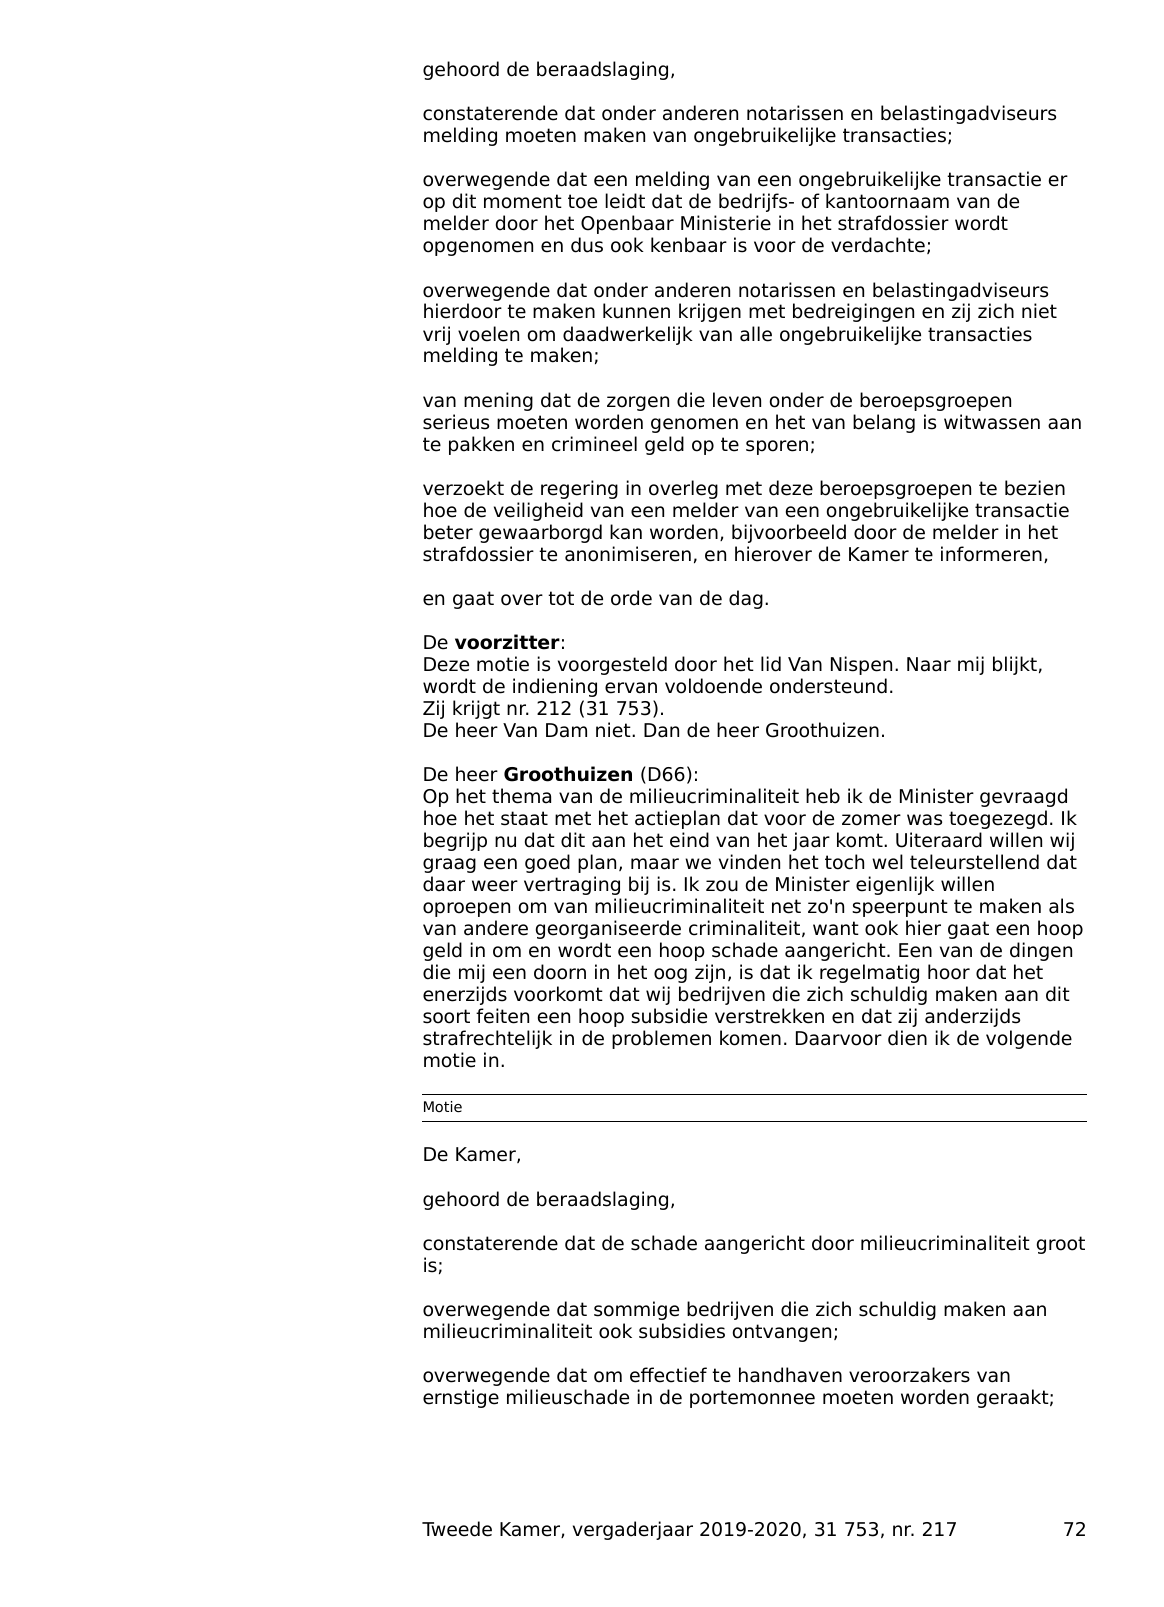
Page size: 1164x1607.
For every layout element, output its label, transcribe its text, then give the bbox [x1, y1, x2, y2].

text overwegende dat onder anderen notarissen en belastingadviseurs hierdoor te maken kunnen krijgen met bedreigingen en zij zich niet vrij voelen om daadwerkelijk van alle ongebruikelijke transacties melding te maken; [422, 279, 1087, 367]
text van mening dat de zorgen die leven onder de beroepsgroepen serieus moeten worden genomen en het van belang is witwassen aan te pakken en crimineel geld op te sporen; [422, 389, 1087, 456]
text Deze motie is voorgesteld door het lid Van Nispen. Naar mij blijkt, wordt de indiening ervan voldoende ondersteund. [422, 654, 1087, 698]
text De heer Groothuizen (D66): [422, 764, 1087, 786]
text verzoekt de regering in overleg met deze beroepsgroepen te bezien hoe de veiligheid van een melder van een ongebruikelijke transactie beter gewaarborgd kan worden, bijvoorbeeld door de melder in het strafdossier te anonimiseren, en hierover de Kamer te informeren, [422, 478, 1087, 566]
text constaterende dat de schade aangericht door milieucriminaliteit groot is; [422, 1233, 1087, 1277]
text gehoord de beraadslaging, [422, 1188, 1087, 1210]
text gehoord de beraadslaging, [422, 59, 1087, 81]
text en gaat over tot de orde van de dag. [422, 588, 1087, 610]
text Zij krijgt nr. 212 (31 753). [422, 698, 1087, 720]
text De Kamer, [422, 1144, 1087, 1166]
text overwegende dat om effectief te handhaven veroorzakers van ernstige milieuschade in de portemonnee moeten worden geraakt; [422, 1365, 1087, 1409]
text constaterende dat onder anderen notarissen en belastingadviseurs melding moeten maken van ongebruikelijke transacties; [422, 103, 1087, 147]
text overwegende dat sommige bedrijven die zich schuldig maken aan milieucriminaliteit ook subsidies ontvangen; [422, 1299, 1087, 1343]
text De voorzitter: [422, 632, 1087, 654]
text overwegende dat een melding van een ongebruikelijke transactie er op dit moment toe leidt dat de bedrijfs- of kantoornaam van de melder door het Openbaar Ministerie in het strafdossier wordt opgenomen en dus ook kenbaar is voor de verdachte; [422, 169, 1087, 257]
table_header Motie [422, 1095, 1087, 1121]
text Op het thema van de milieucriminaliteit heb ik de Minister gevraagd hoe het staat met het actieplan dat voor de zomer was toegezegd. Ik begrijp nu dat dit aan het eind van het jaar komt. Uiteraard willen wij graag een goed plan, maar we vinden het toch wel teleurstellend dat daar weer vertraging bij is. Ik zou de Minister eigenlijk willen oproepen om van milieucriminaliteit net zo'n speerpunt te maken als van andere georganiseerde criminaliteit, want ook hier gaat een hoop geld in om en wordt een hoop schade aangericht. Een van de dingen die mij een doorn in het oog zijn, is dat ik regelmatig hoor dat het enerzijds voorkomt dat wij bedrijven die zich schuldig maken aan dit soort feiten een hoop subsidie verstrekken en dat zij anderzijds strafrechtelijk in de problemen komen. Daarvoor dien ik de volgende motie in. [422, 786, 1087, 1072]
text De heer Van Dam niet. Dan de heer Groothuizen. [422, 720, 1087, 742]
